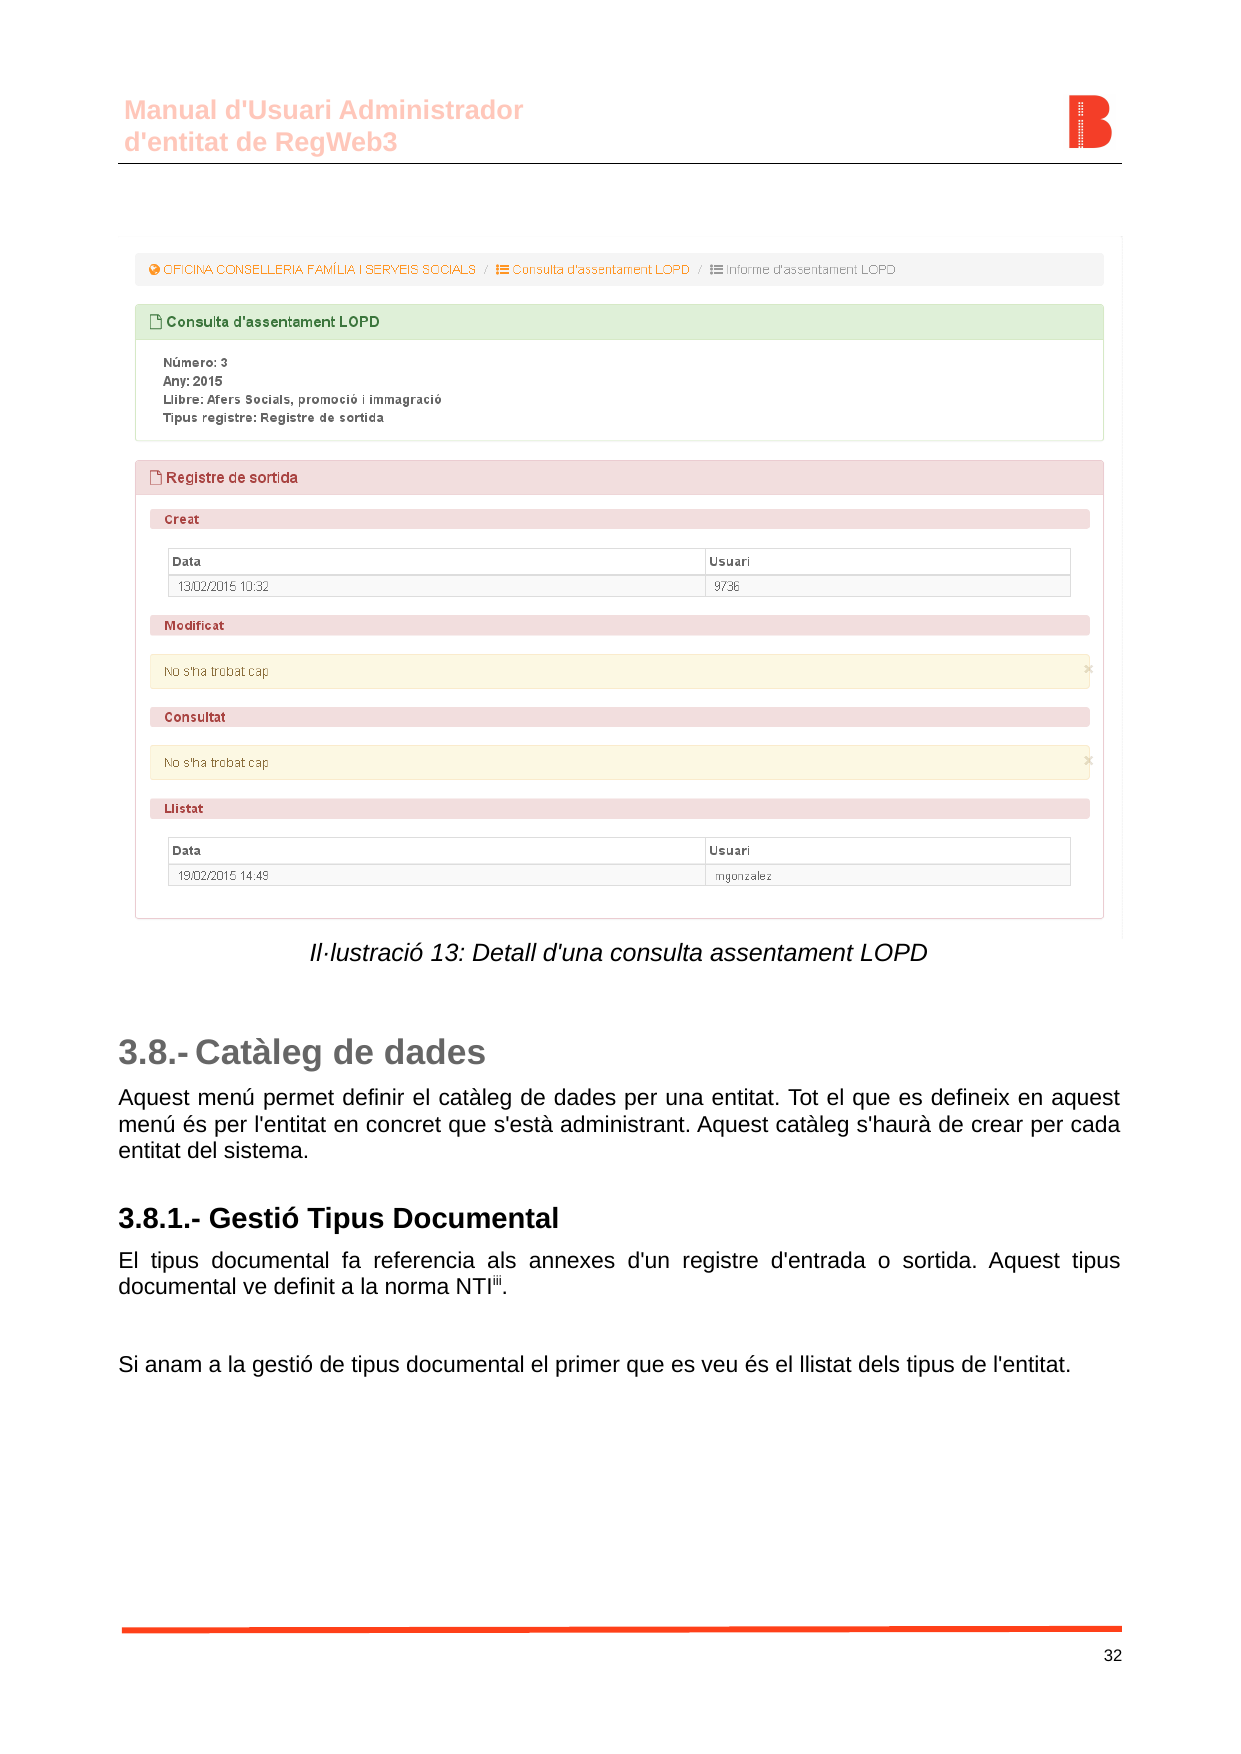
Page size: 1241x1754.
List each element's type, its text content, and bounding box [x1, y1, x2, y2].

picture [1063, 94, 1117, 150]
text El tipus documental fa referencia als annexes d'un registre d'entrada o sortida. Aquest tipus documental ve definit a la norma NTI. [118, 1247, 1122, 1299]
subtitle Catàleg de dades [118, 1031, 1122, 1072]
subtitle Gestió Tipus Documental [118, 1201, 1122, 1234]
picture [118, 236, 1123, 939]
text Il·lustració 13: Detall d'una consulta assentament LOPD [118, 939, 1122, 967]
text Aquest menú permet definir el catàleg de dades per una entitat. Tot el que es defineix en aquest menú és per l'entitat en concret que s'està administrant. Aquest catàleg s'haurà de crear per cada entitat del sistema. [118, 1084, 1122, 1163]
text Si anam a la gestió de tipus documental el primer que es veu és el llistat dels tipus de l'entitat. [118, 1351, 1122, 1377]
